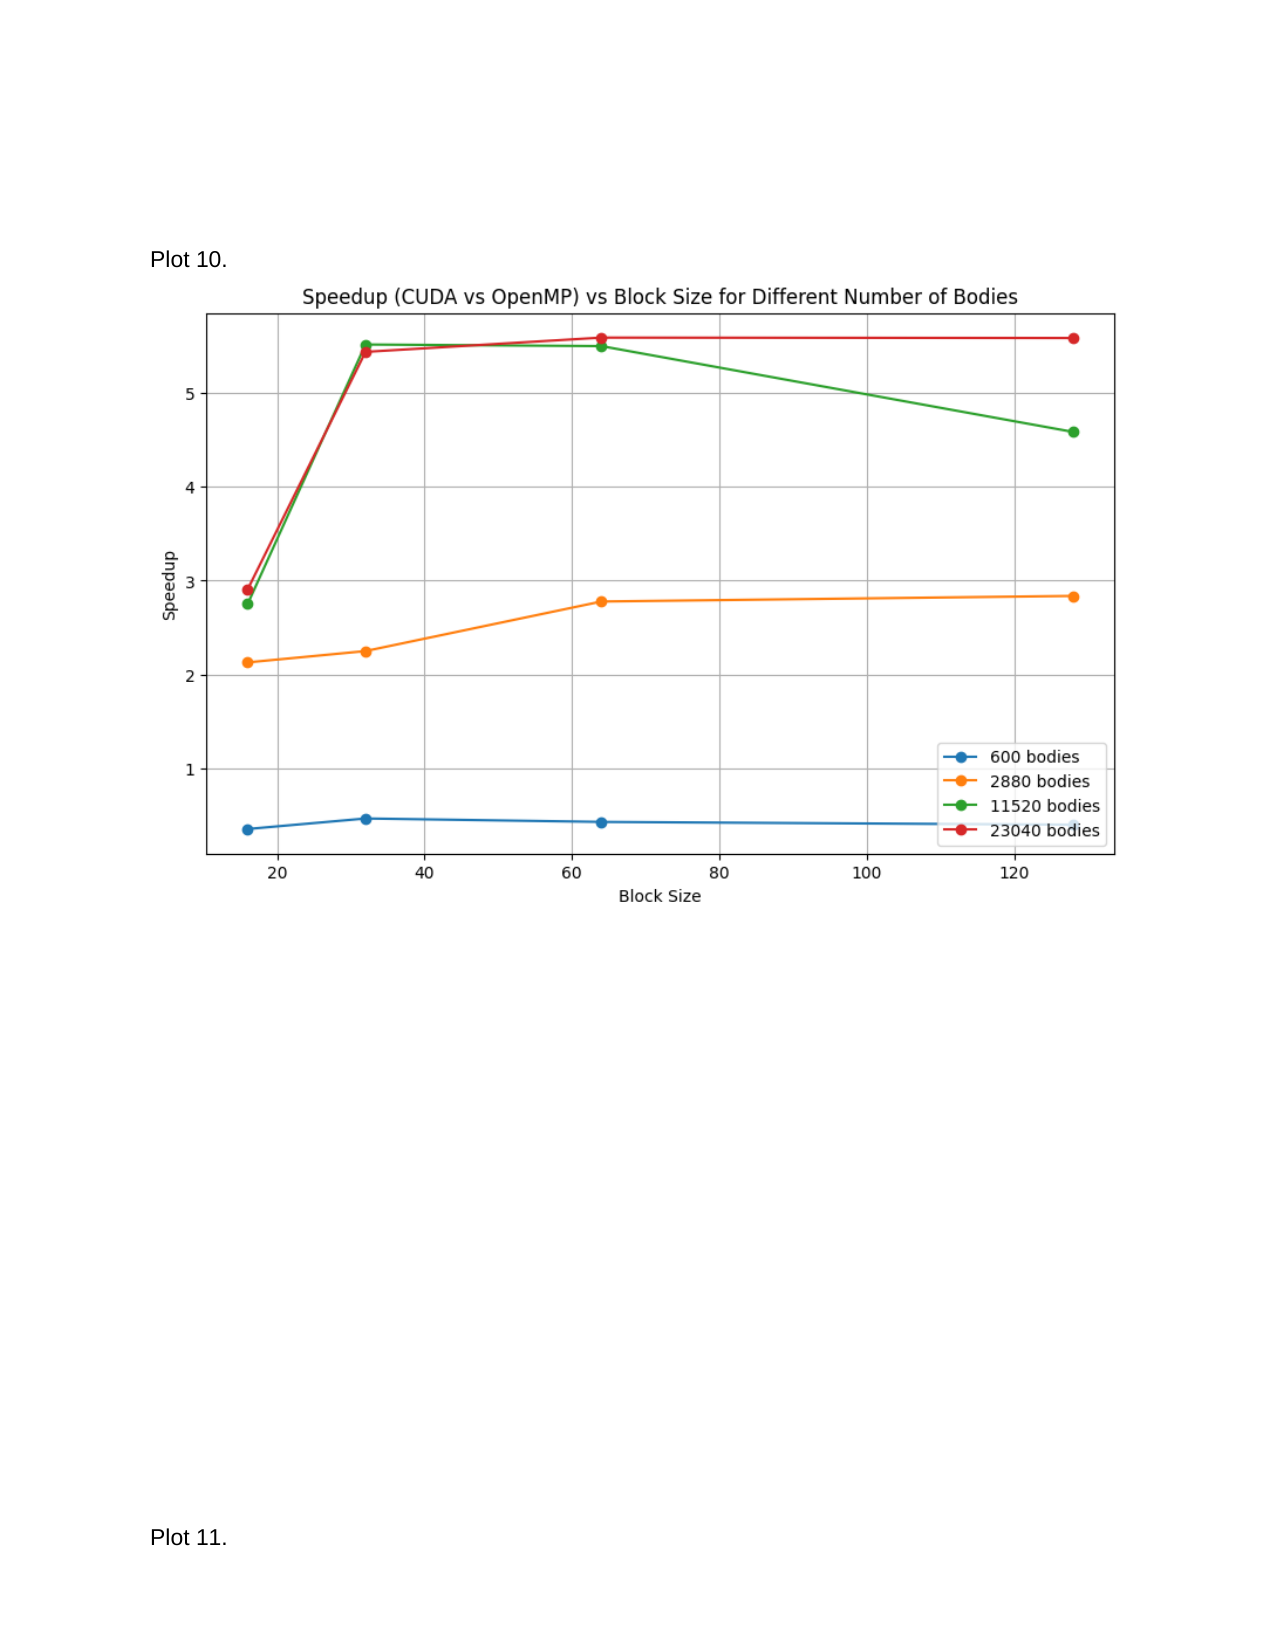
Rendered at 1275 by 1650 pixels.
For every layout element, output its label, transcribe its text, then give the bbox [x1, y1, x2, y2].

text Plot 11. [150, 1524, 1125, 1550]
text Plot 10. [150, 246, 1125, 273]
